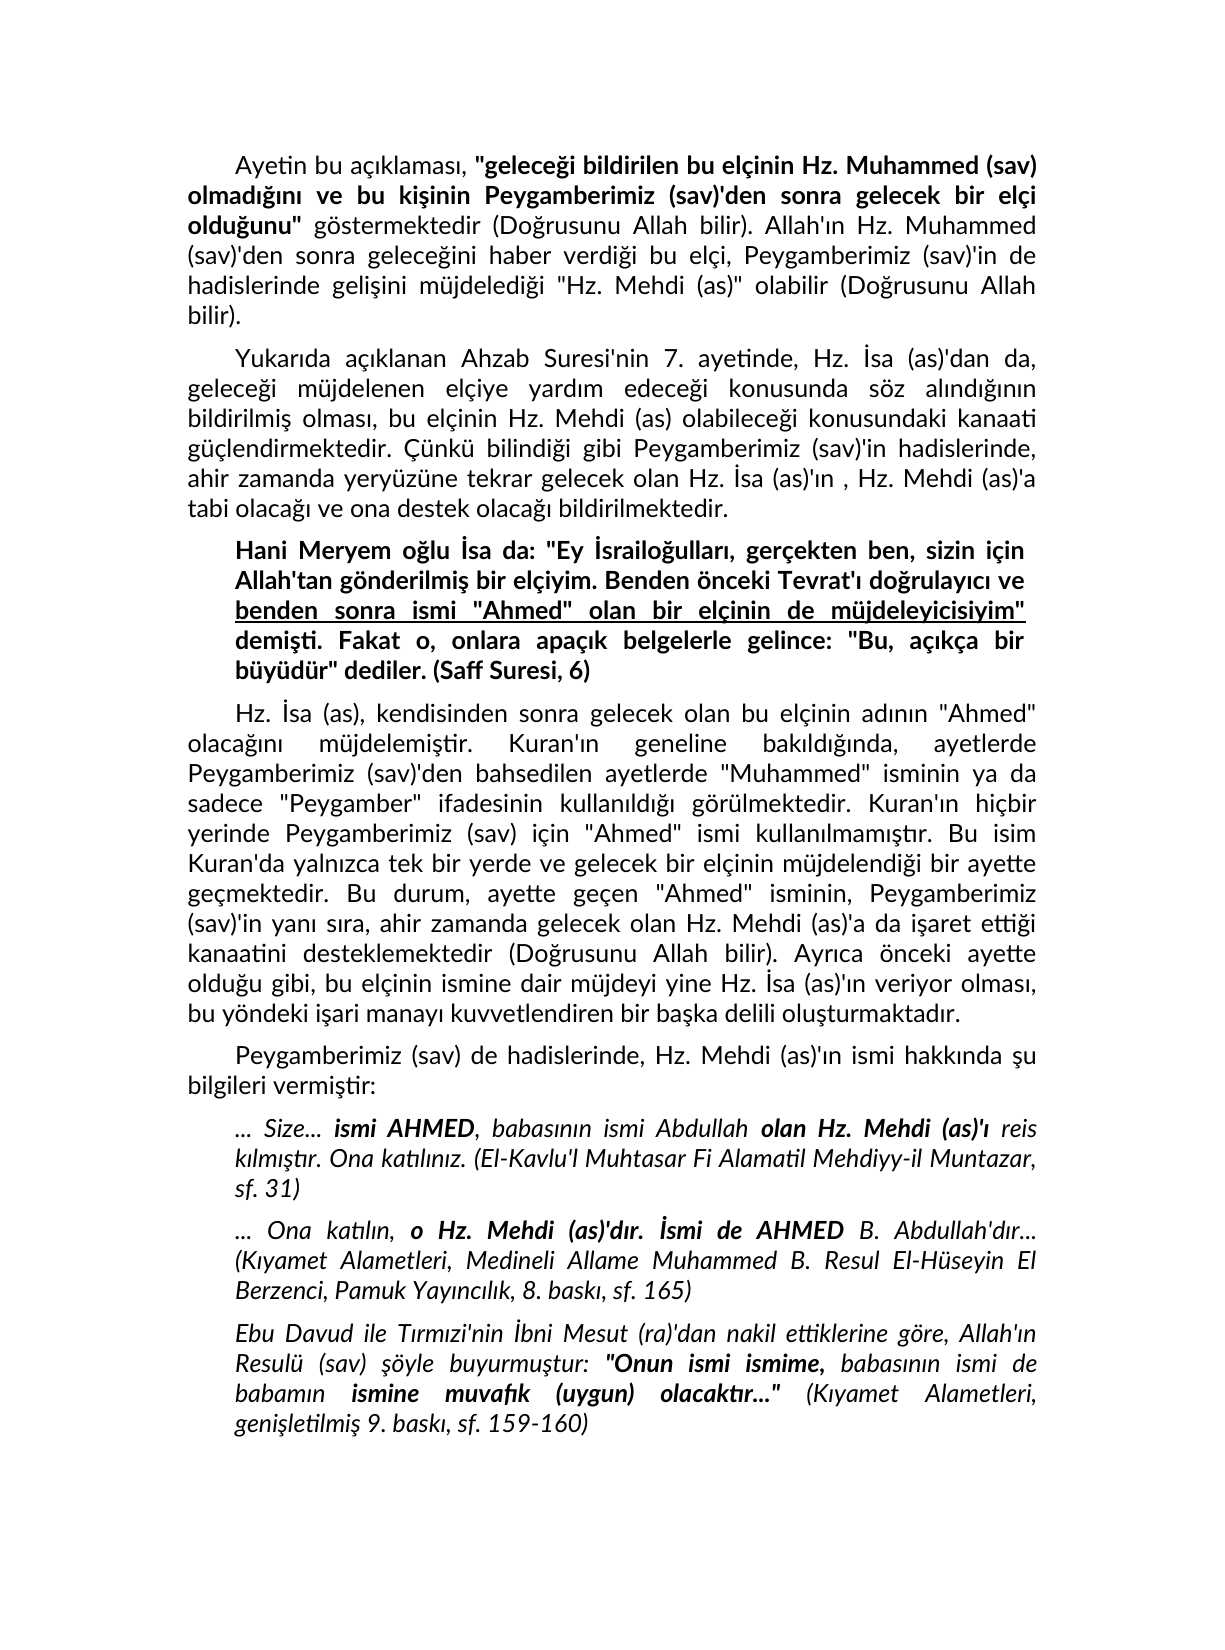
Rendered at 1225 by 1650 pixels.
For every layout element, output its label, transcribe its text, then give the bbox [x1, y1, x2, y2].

text ... Size... ismi AHMED, babasının ismi Abdullah olan Hz. Mehdi (as)'ı reis kılmıştır. Ona katılınız. (El-Kavlu'l Muhtasar Fi Alamatil Mehdiyy-il Muntazar, sf. 31) [235, 1112, 1037, 1202]
text Ebu Davud ile Tırmızi'nin İbni Mesut (ra)'dan nakil ettiklerine göre, Allah'ın Resulü (sav) şöyle buyurmuştur: "Onun ismi ismime, babasının ismi de babamın ismine muvafık (uygun) olacaktır..." (Kıyamet Alametleri, genişletilmiş 9. baskı, sf. 159-160) [235, 1317, 1037, 1437]
text Yukarıda açıklanan Ahzab Suresi'nin 7. ayetinde, Hz. İsa (as)'dan da, geleceği müjdelenen elçiye yardım edeceği konusunda söz alındığının bildirilmiş olması, bu elçinin Hz. Mehdi (as) olabileceği konusundaki kanaati güçlendirmektedir. Çünkü bilindiği gibi Peygamberimiz (sav)'in hadislerinde, ahir zamanda yeryüzüne tekrar gelecek olan Hz. İsa (as)'ın , Hz. Mehdi (as)'a tabi olacağı ve ona destek olacağı bildirilmektedir. [187, 342, 1037, 522]
text Ayetin bu açıklaması, "geleceği bildirilen bu elçinin Hz. Muhammed (sav) olmadığını ve bu kişinin Peygamberimiz (sav)'den sonra gelecek bir elçi olduğunu" göstermektedir (Doğrusunu Allah bilir). Allah'ın Hz. Muhammed (sav)'den sonra geleceğini haber verdiği bu elçi, Peygamberimiz (sav)'in de hadislerinde gelişini müjdelediği "Hz. Mehdi (as)" olabilir (Doğrusunu Allah bilir). [187, 150, 1037, 330]
text ... Ona katılın, o Hz. Mehdi (as)'dır. İsmi de AHMED B. Abdullah'dır... (Kıyamet Alametleri, Medineli Allame Muhammed B. Resul El-Hüseyin El Berzenci, Pamuk Yayıncılık, 8. baskı, sf. 165) [235, 1215, 1037, 1305]
text Hani Meryem oğlu İsa da: "Ey İsrailoğulları, gerçekten ben, sizin için Allah'tan gönderilmiş bir elçiyim. Benden önceki Tevrat'ı doğrulayıcı ve benden sonra ismi "Ahmed" olan bir elçinin de müjdeleyicisiyim" [235, 535, 1026, 621]
text Hz. İsa (as), kendisinden sonra gelecek olan bu elçinin adının "Ahmed" olacağını müjdelemiştir. Kuran'ın geneline bakıldığında, ayetlerde Peygamberimiz (sav)'den bahsedilen ayetlerde "Muhammed" isminin ya da sadece "Peygamber" ifadesinin kullanıldığı görülmektedir. Kuran'ın hiçbir yerinde Peygamberimiz (sav) için "Ahmed" ismi kullanılmamıştır. Bu isim Kuran'da yalnızca tek bir yerde ve gelecek bir elçinin müjdelendiği bir ayette geçmektedir. Bu durum, ayette geçen "Ahmed" isminin, Peygamberimiz (sav)'in yanı sıra, ahir zamanda gelecek olan Hz. Mehdi (as)'a da işaret ettiği kanaatini desteklemektedir (Doğrusunu Allah bilir). Ayrıca önceki ayette olduğu gibi, bu elçinin ismine dair müjdeyi yine Hz. İsa (as)'ın veriyor olması, bu yöndeki işari manayı kuvvetlendiren bir başka delili oluşturmaktadır. [187, 697, 1037, 1027]
text demişti. Fakat o, onlara apaçık belgelerle gelince: "Bu, açıkça bir büyüdür" dediler. (Saff Suresi, 6) [235, 623, 1026, 685]
text Peygamberimiz (sav) de hadislerinde, Hz. Mehdi (as)'ın ismi hakkında şu bilgileri vermiştir: [187, 1040, 1037, 1100]
